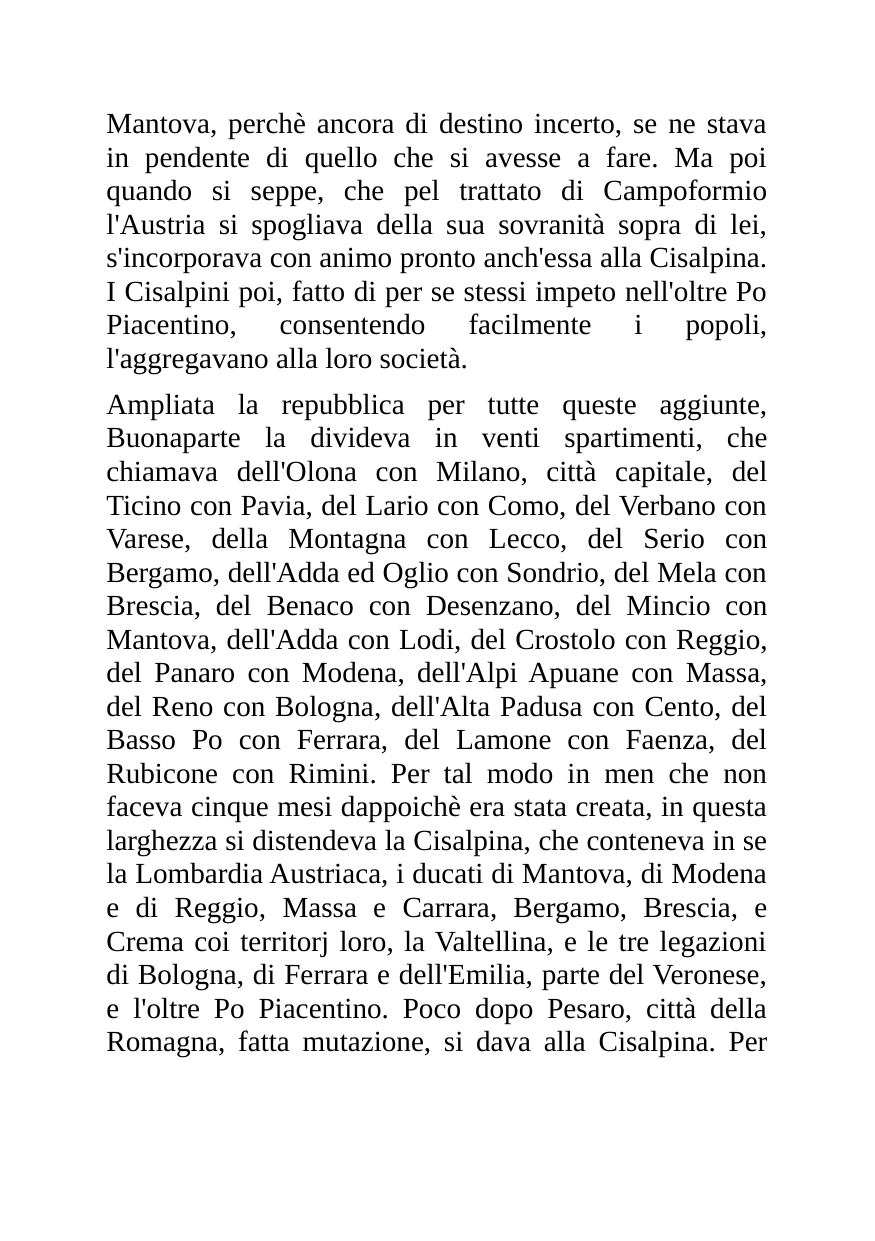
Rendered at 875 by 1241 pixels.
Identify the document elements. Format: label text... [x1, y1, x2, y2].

text Mantova, perchè ancora di destino incerto, se ne stava in pendente di quello che si avesse a fare. Ma poi quando si seppe, che pel trattato di Campoformio l'Austria si spogliava della sua sovranità sopra di lei, s'incorporava con animo pronto anch'essa alla Cisalpina. I Cisalpini poi, fatto di per se stessi impeto nell'oltre Po Piacentino, consentendo facilmente i popoli, l'aggregavano alla loro società. [106, 106, 768, 374]
text Ampliata la repubblica per tutte queste aggiunte, Buonaparte la divideva in venti spartimenti, che chiamava dell'Olona con Milano, città capitale, del Ticino con Pavia, del Lario con Como, del Verbano con Varese, della Montagna con Lecco, del Serio con Bergamo, dell'Adda ed Oglio con Sondrio, del Mela con Brescia, del Benaco con Desenzano, del Mincio con Mantova, dell'Adda con Lodi, del Crostolo con Reggio, del Panaro con Modena, dell'Alpi Apuane con Massa, del Reno con Bologna, dell'Alta Padusa con Cento, del Basso Po con Ferrara, del Lamone con Faenza, del Rubicone con Rimini. Per tal modo in men che non faceva cinque mesi dappoichè era stata creata, in questa larghezza si distendeva la Cisalpina, che conteneva in se la Lombardia Austriaca, i ducati di Mantova, di Modena e di Reggio, Massa e Carrara, Bergamo, Brescia, e Crema coi territorj loro, la Valtellina, e le tre legazioni di Bologna, di Ferrara e dell'Emilia, parte del Veronese, e l'oltre Po Piacentino. Poco dopo Pesaro, città della Romagna, fatta mutazione, si dava alla Cisalpina. Per [106, 387, 768, 1058]
